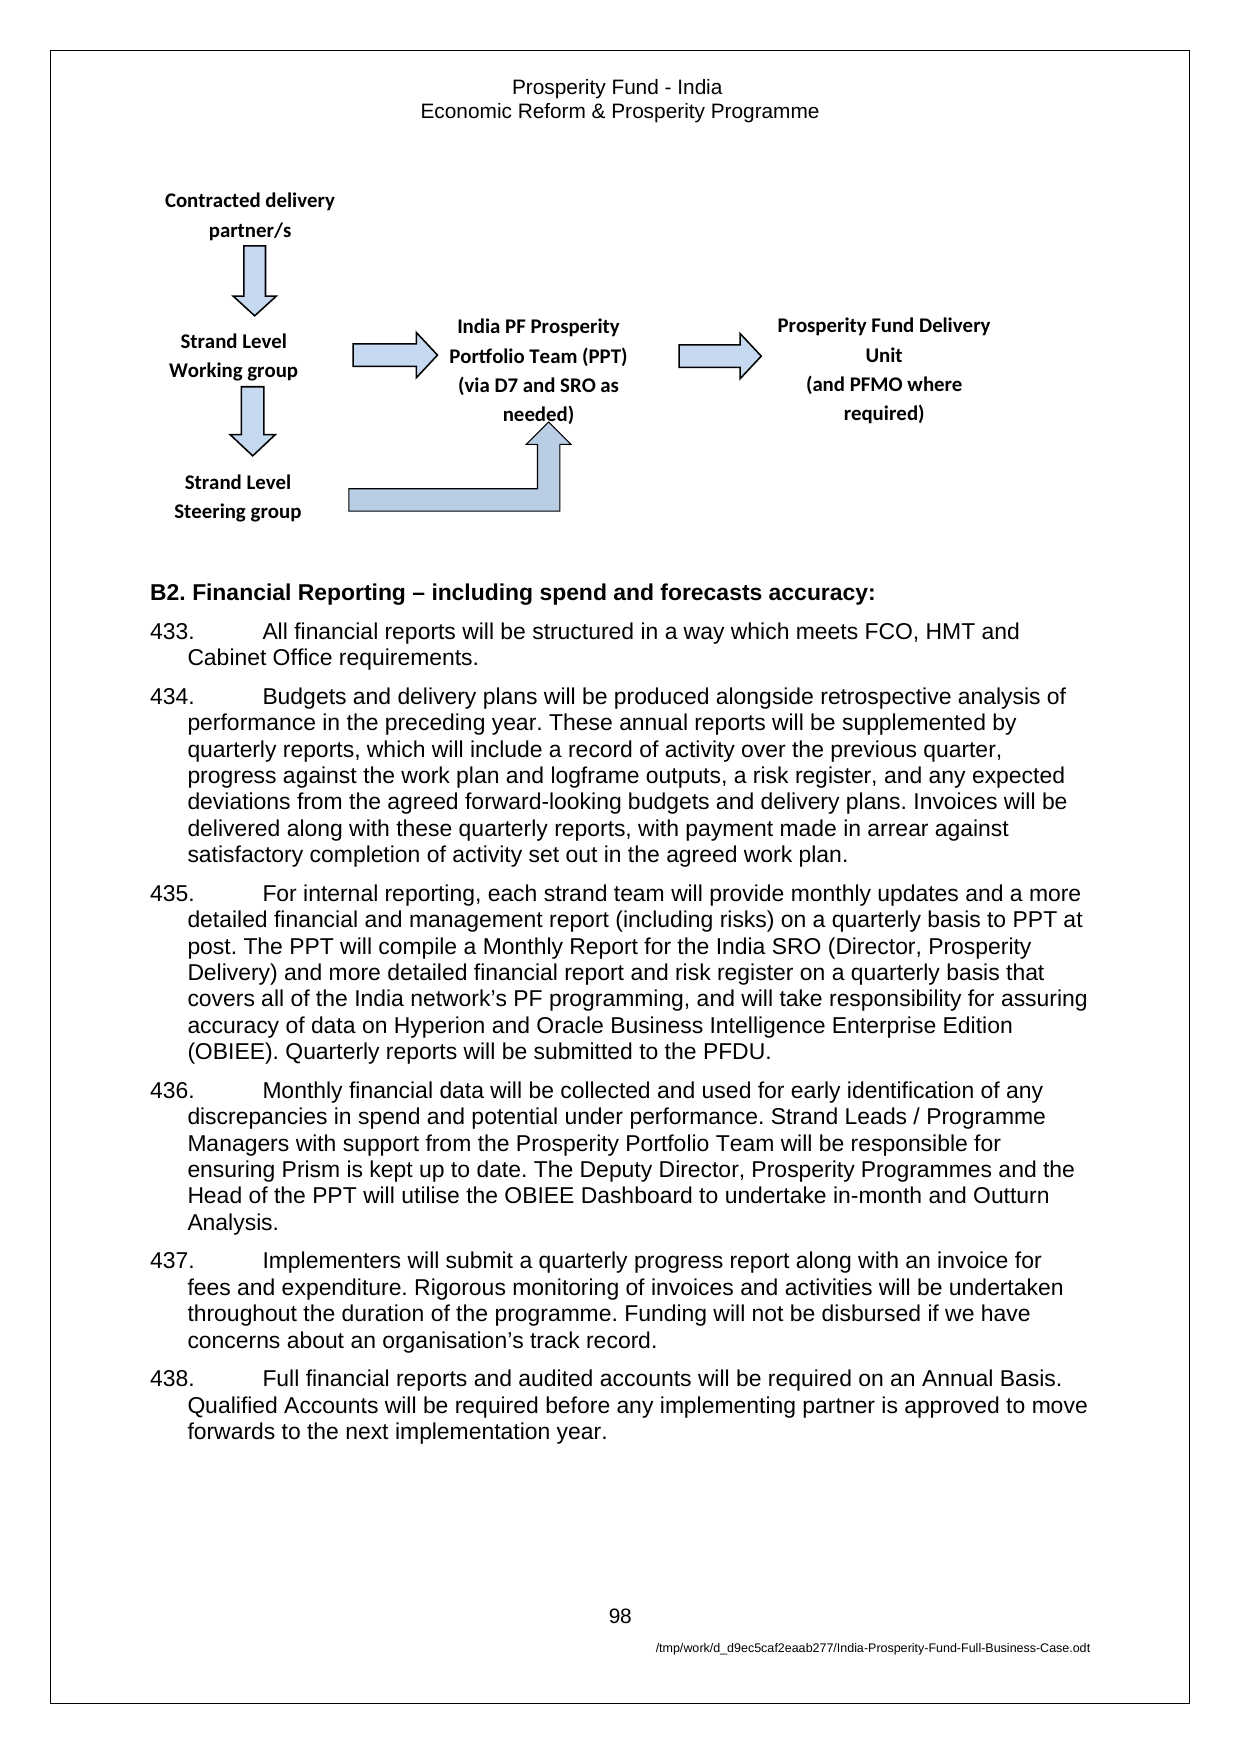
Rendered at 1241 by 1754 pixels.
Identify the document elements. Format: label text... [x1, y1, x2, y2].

list Budgets and delivery plans will be produced alongside retrospective analysis of performance in the preceding year. These annual reports will be supplemented by quarterly reports, which will include a record of activity over the previous quarter, progress against the work plan and logframe outputs, a risk register, and any expected deviations from the agreed forward-looking budgets and delivery plans. Invoices will be delivered along with these quarterly reports, with payment made in arrear against satisfactory completion of activity set out in the agreed work plan. [150, 683, 1090, 867]
text B2. Financial Reporting – including spend and forecasts accuracy: [150, 579, 1090, 605]
list For internal reporting, each strand team will provide monthly updates and a more detailed financial and management report (including risks) on a quarterly basis to PPT at post. The PPT will compile a Monthly Report for the India SRO (Director, Prosperity Delivery) and more detailed financial report and risk register on a quarterly basis that covers all of the India network’s PF programming, and will take responsibility for assuring accuracy of data on Hyperion and Oracle Business Intelligence Enterprise Edition (OBIEE). Quarterly reports will be submitted to the PFDU. [150, 880, 1090, 1064]
list Monthly financial data will be collected and used for early identification of any discrepancies in spend and potential under performance. Strand Leads / Programme Managers with support from the Prosperity Portfolio Team will be responsible for ensuring Prism is kept up to date. The Deputy Director, Prosperity Programmes and the Head of the PPT will utilise the OBIEE Dashboard to undertake in-month and Outturn Analysis. [150, 1077, 1090, 1235]
list All financial reports will be structured in a way which meets FCO, HMT and Cabinet Office requirements. [150, 618, 1090, 670]
list Implementers will submit a quarterly progress report along with an invoice for fees and expenditure. Rigorous monitoring of invoices and activities will be undertaken throughout the duration of the programme. Funding will not be disbursed if we have concerns about an organisation’s track record. [150, 1247, 1090, 1353]
list Full financial reports and audited accounts will be required on an Annual Basis. Qualified Accounts will be required before any implementing partner is approved to move forwards to the next implementation year. [150, 1365, 1090, 1444]
